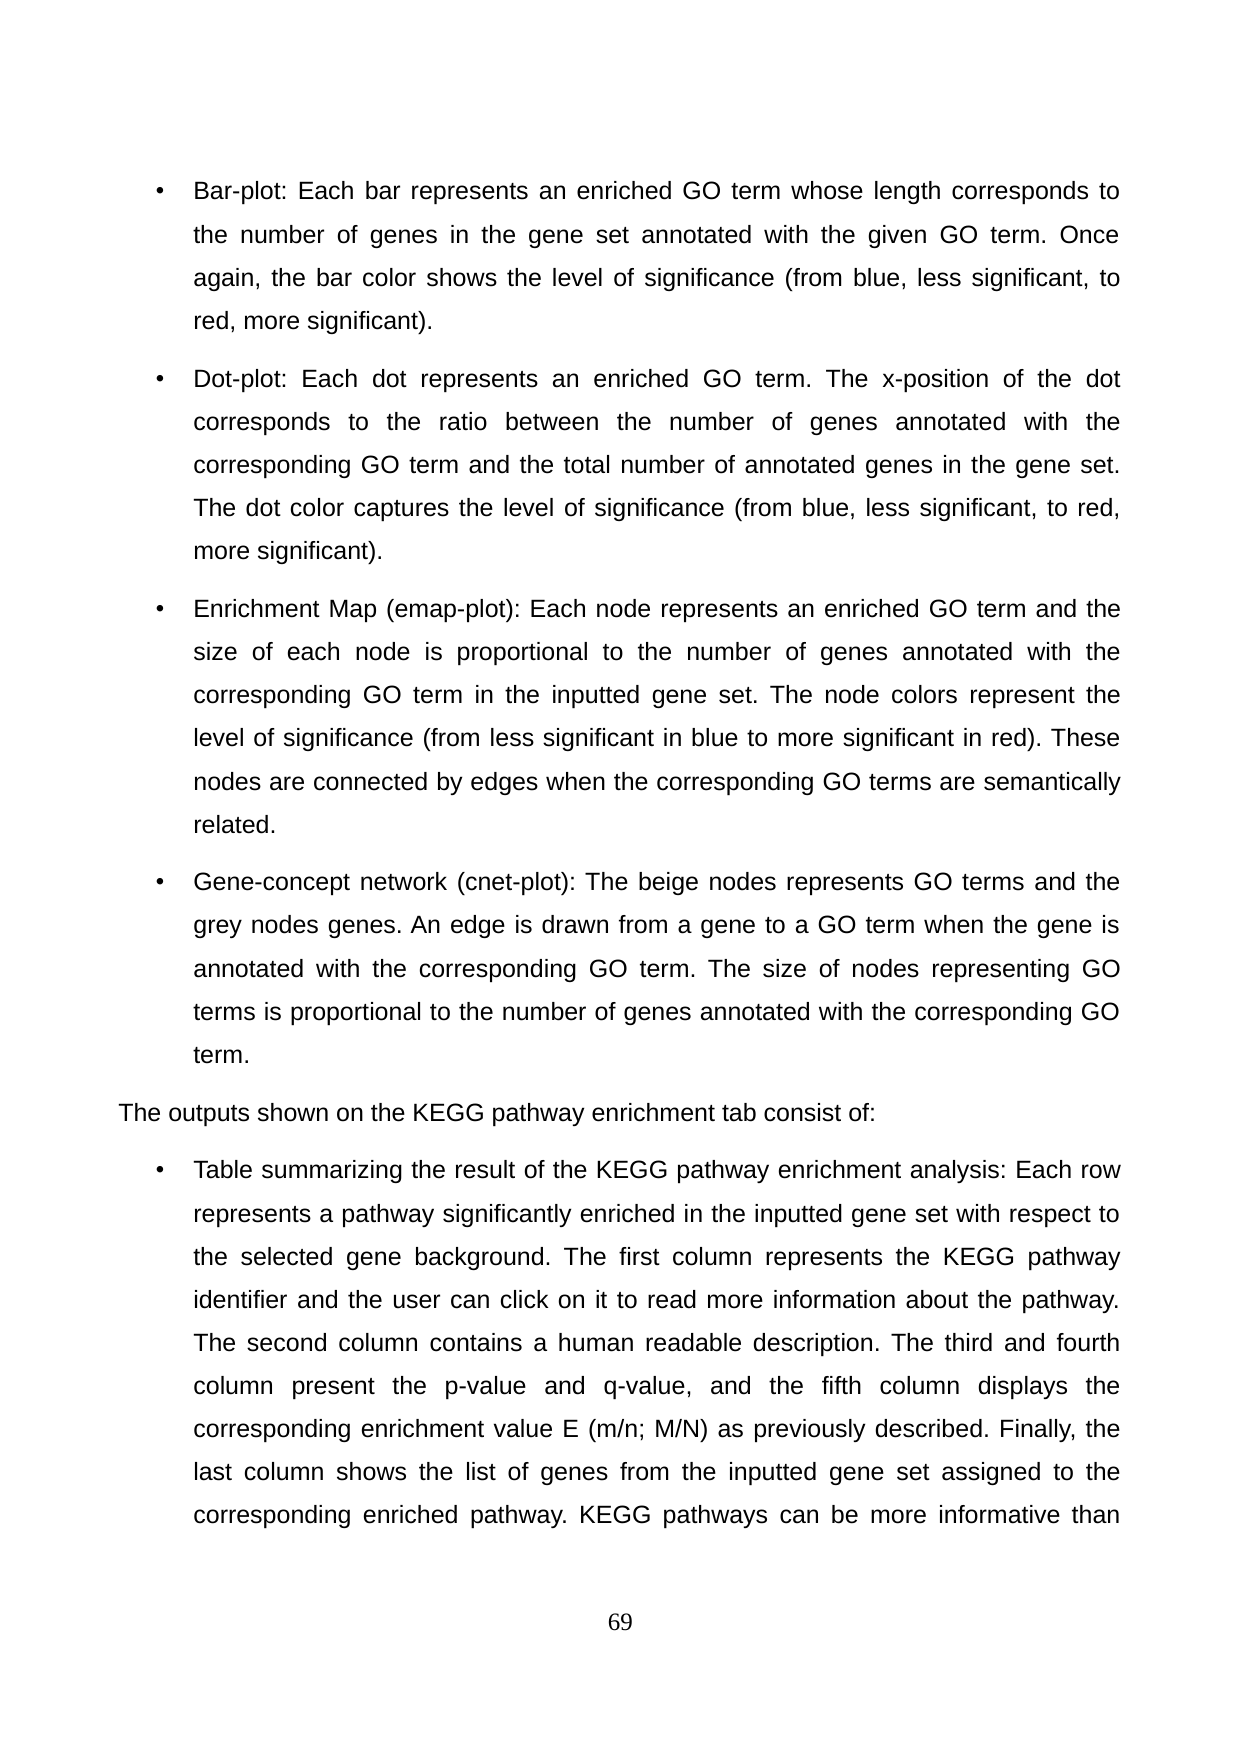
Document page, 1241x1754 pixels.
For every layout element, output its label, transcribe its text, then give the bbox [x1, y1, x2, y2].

list Table summarizing the result of the KEGG pathway enrichment analysis: Each row represents a pathway significantly enriched in the inputted gene set with respect to the selected gene background. The first column represents the KEGG pathway identifier and the user can click on it to read more information about the pathway. The second column contains a human readable description. The third and fourth column present the p-value and q-value, and the fifth column displays the corresponding enrichment value E (m/n; M/N) as previously described. Finally, the last column shows the list of genes from the inputted gene set assigned to the corresponding enriched pathway. KEGG pathways can be more informative than [156, 1155, 1122, 1529]
list Enrichment Map (emap-plot): Each node represents an enriched GO term and the size of each node is proportional to the number of genes annotated with the corresponding GO term in the inputted gene set. The node colors represent the level of significance (from less significant in blue to more significant in red). These nodes are connected by edges when the corresponding GO terms are semantically related. [156, 594, 1122, 838]
text The outputs shown on the KEGG pathway enrichment tab consist of: [118, 1098, 1122, 1126]
list Gene-concept network (cnet-plot): The beige nodes represents GO terms and the grey nodes genes. An edge is drawn from a gene to a GO term when the gene is annotated with the corresponding GO term. The size of nodes representing GO terms is proportional to the number of genes annotated with the corresponding GO term. [156, 867, 1122, 1069]
list Dot-plot: Each dot represents an enriched GO term. The x-position of the dot corresponds to the ratio between the number of genes annotated with the corresponding GO term and the total number of annotated genes in the gene set. The dot color captures the level of significance (from blue, less significant, to red, more significant). [156, 363, 1122, 565]
list Bar-plot: Each bar represents an enriched GO term whose length corresponds to the number of genes in the gene set annotated with the given GO term. Once again, the bar color shows the level of significance (from blue, less significant, to red, more significant). [156, 176, 1122, 334]
